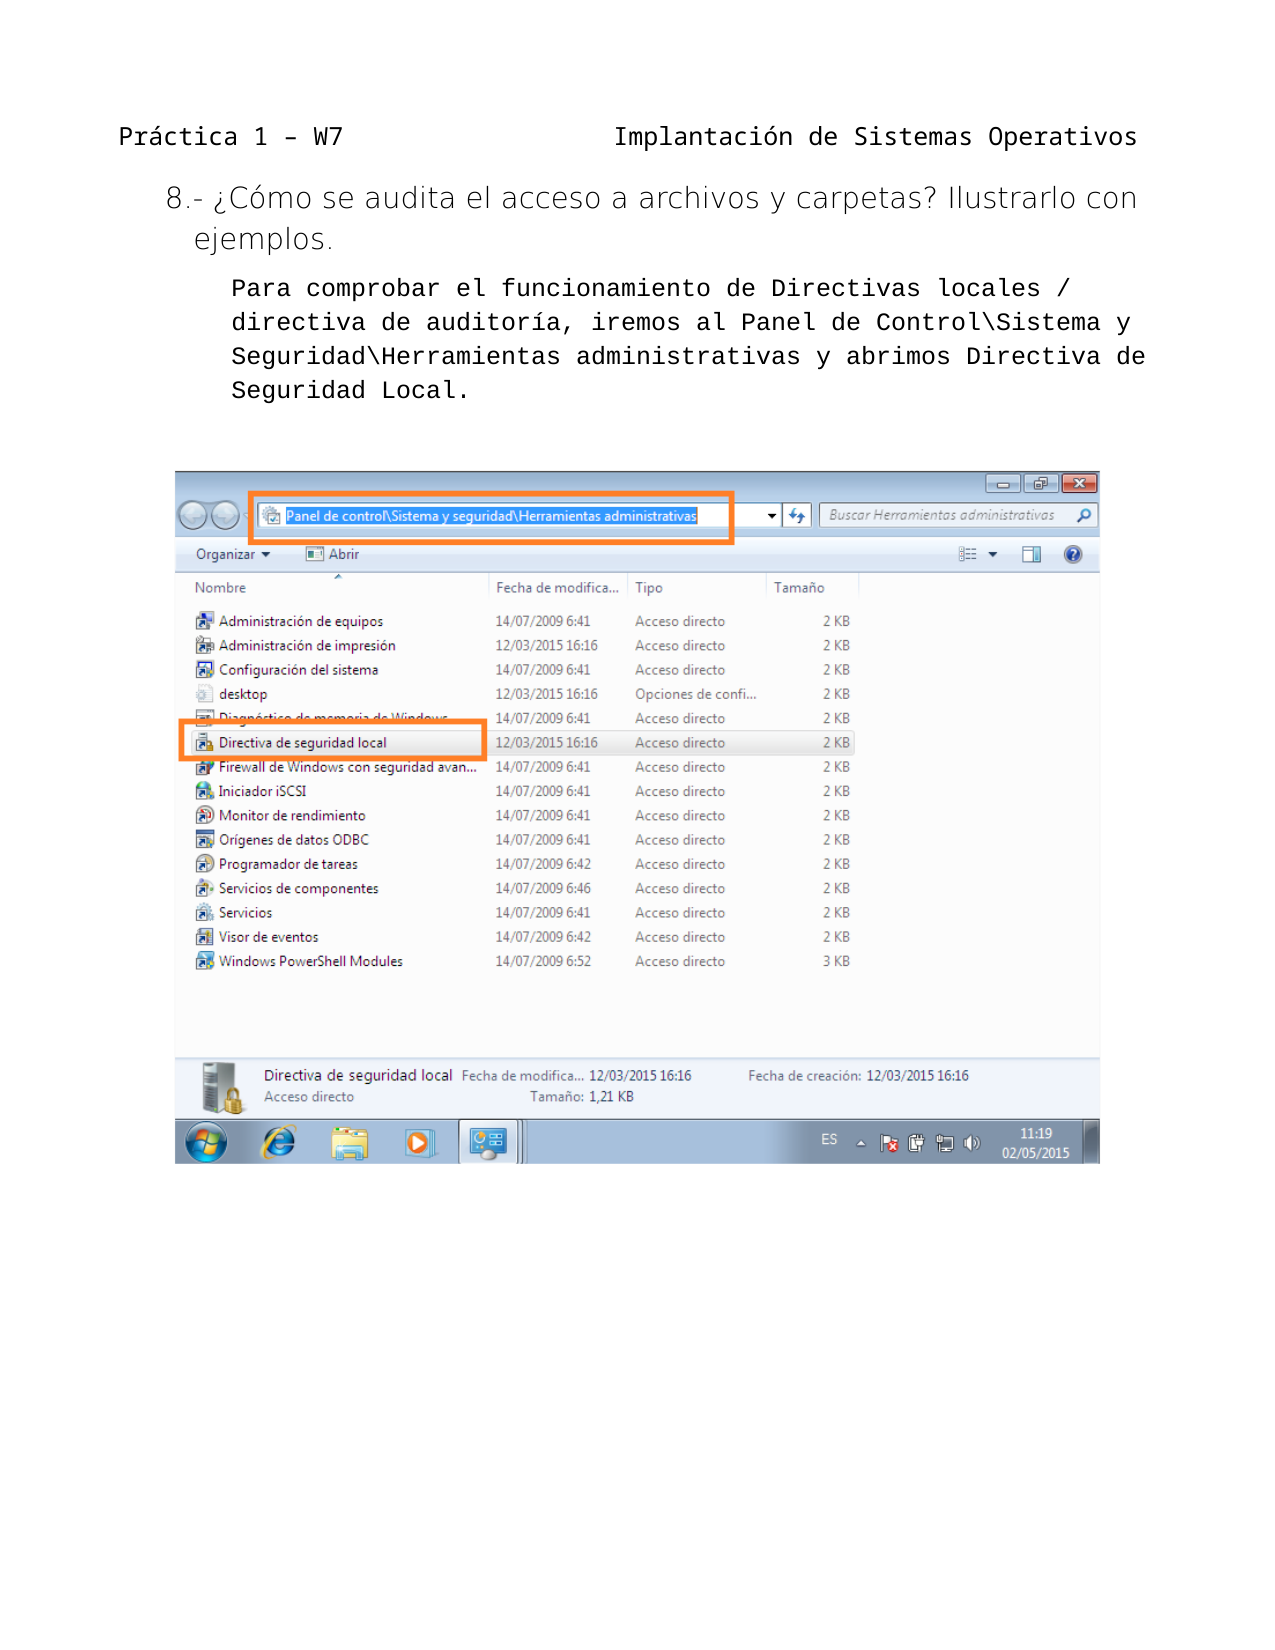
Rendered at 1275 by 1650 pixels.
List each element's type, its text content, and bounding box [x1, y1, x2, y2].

text Para comprobar el funcionamiento de Directivas locales / directiva de auditoría, iremos al Panel de Control\Sistema y Seguridad\Herramientas administrativas y abrimos Directiva de Seguridad Local. [231, 276, 1157, 406]
picture [174, 470, 1101, 1172]
list ¿Cómo se audita el acceso a archivos y carpetas? Ilustrarlo con ejemplos. [156, 182, 1157, 256]
